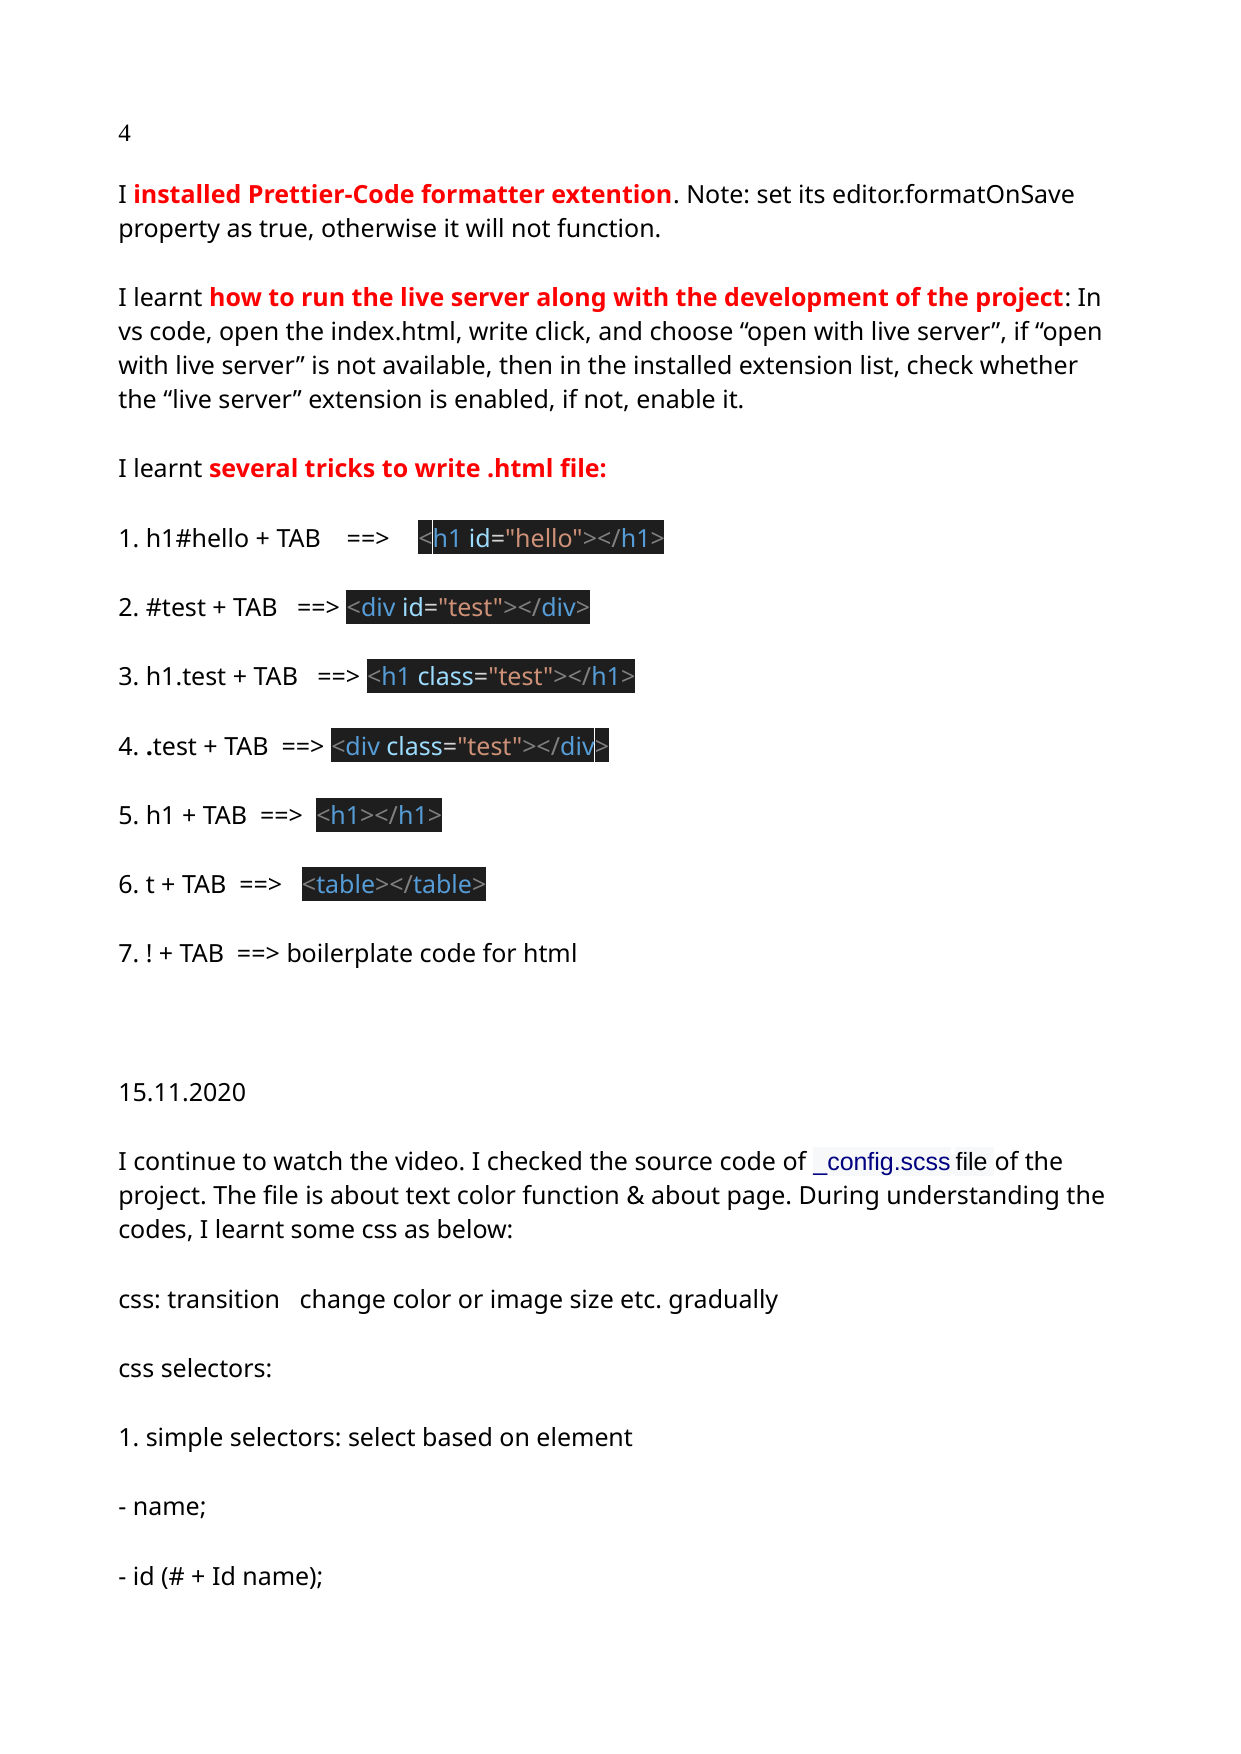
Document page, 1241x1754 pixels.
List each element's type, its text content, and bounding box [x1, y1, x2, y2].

text 1. h1#hello + TAB ==> <h1 id="hello"></h1> [118, 520, 1122, 554]
text I learnt several tricks to write .html file: [118, 451, 1122, 485]
text css: transition change color or image size etc. gradually [118, 1281, 1122, 1315]
text 15.11.2020 [118, 1074, 1122, 1109]
text I continue to watch the video. I checked the source code of _config.scss file of the project. The file is about text color function & about page. During understanding the codes, I learnt some css as below: [118, 1144, 1122, 1246]
text 3. h1.test + TAB ==> <h1 class="test"></h1> [118, 659, 1122, 693]
text 5. h1 + TAB ==> <h1></h1> [118, 797, 1122, 832]
text 7. ! + TAB ==> boilerplate code for html [118, 936, 1122, 970]
text - name; [118, 1489, 1122, 1523]
text 4. .test + TAB ==> <div class="test"></div> [118, 728, 1122, 762]
text 1. simple selectors: select based on element [118, 1420, 1122, 1454]
text css selectors: [118, 1351, 1122, 1384]
text 2. #test + TAB ==> <div id="test"></div> [118, 590, 1122, 624]
text I installed Prettier-Code formatter extention. Note: set its editor.formatOnSave property as true, otherwise it will not function. [118, 176, 1122, 244]
text 6. t + TAB ==> <table></table> [118, 867, 1122, 901]
text I learnt how to run the live server along with the development of the project: In vs code, open the index.html, write click, and choose “open with live server”, if “open with live server” is not available, then in the installed extension list, check whether the “live server” extension is enabled, if not, enable it. [118, 280, 1122, 416]
text - id (# + Id name); [118, 1558, 1122, 1592]
